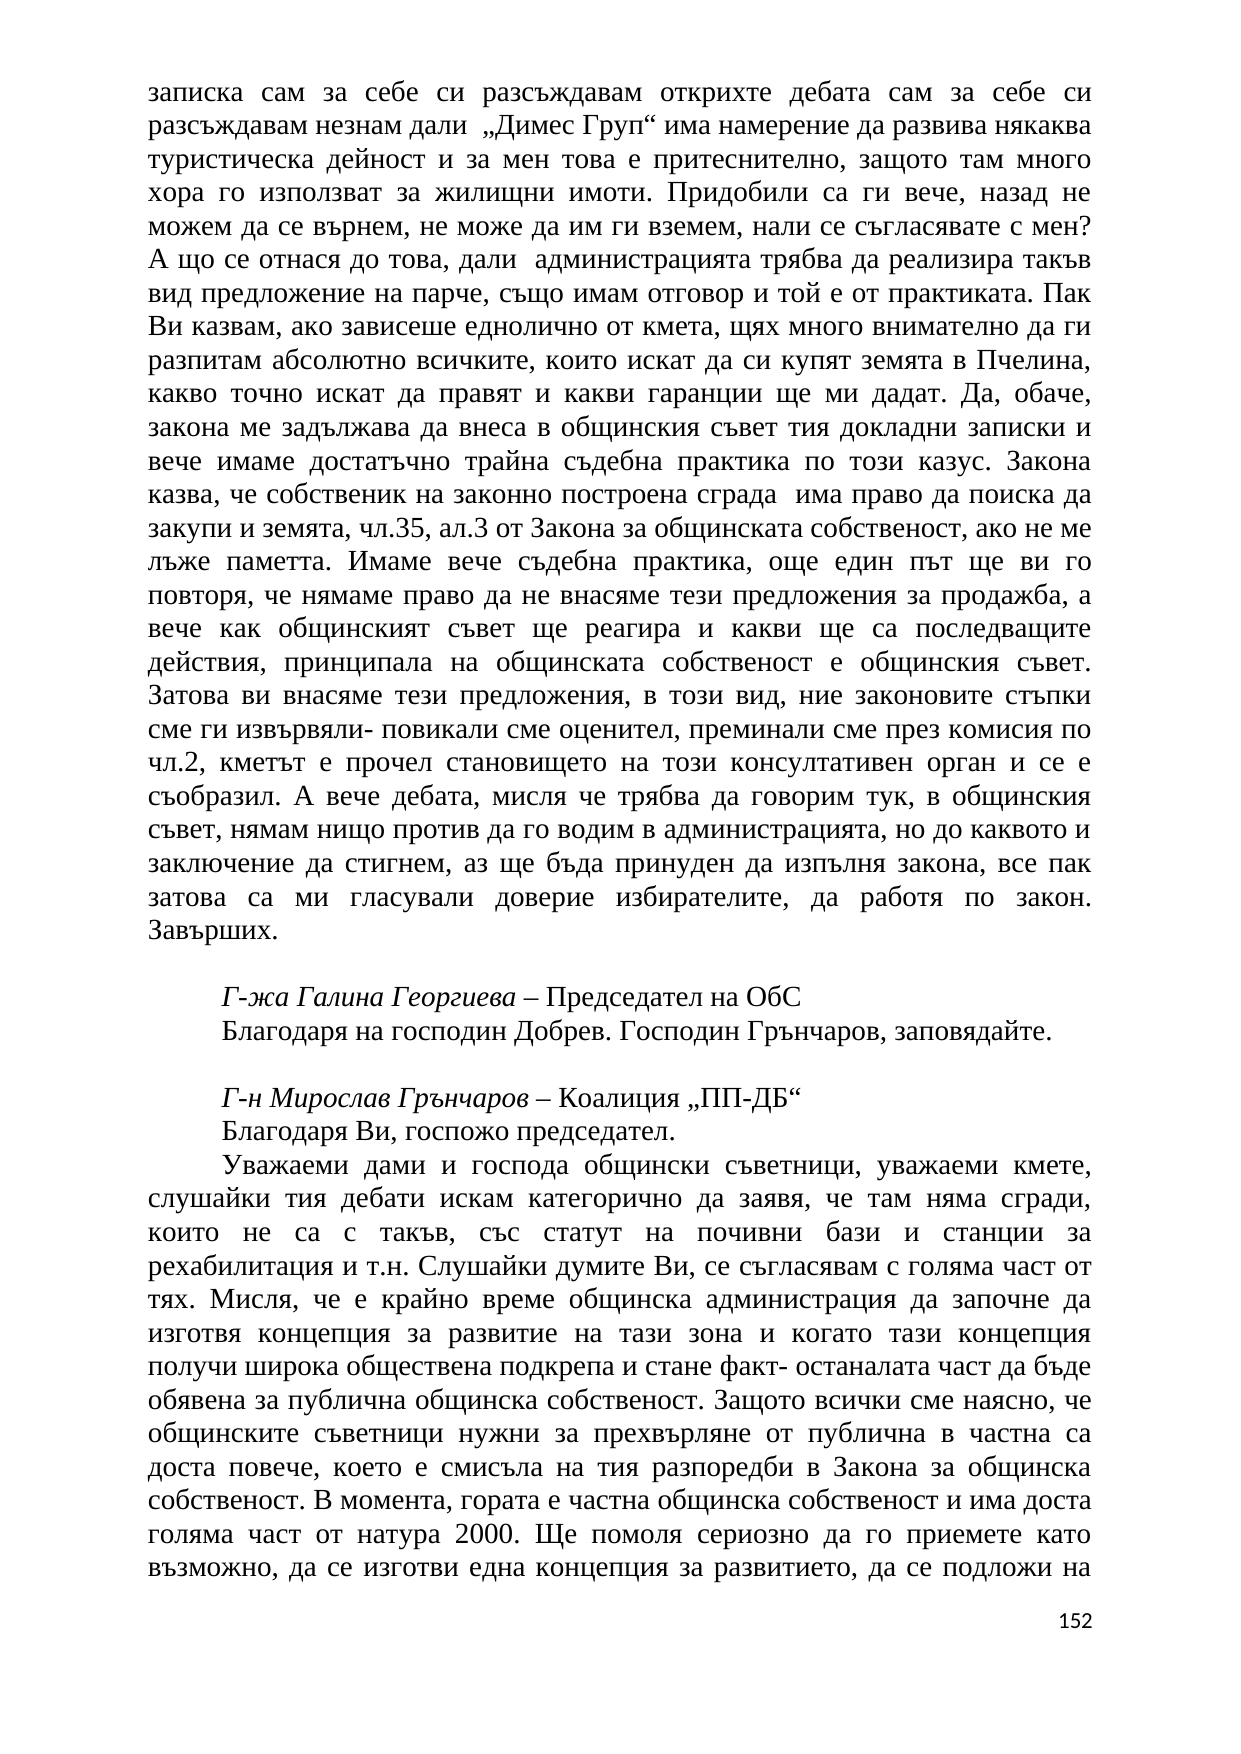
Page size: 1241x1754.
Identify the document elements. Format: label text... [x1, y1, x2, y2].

text Г-н Мирослав Грънчаров – Коалиция „ПП-ДБ“ [148, 1080, 1093, 1113]
text Г-жа Галина Георгиева – Председател на ОбС [148, 979, 1093, 1013]
text Благодаря на господин Добрев. Господин Грънчаров, заповядайте. [148, 1013, 1093, 1046]
text записка сам за себе си разсъждавам открихте дебата сам за себе си разсъждавам незнам дали „Димес Груп“ има намерение да развива някаква туристическа дейност и за мен това е притеснително, защото там много хора го използват за жилищни имоти. Придобили са ги вече, назад не можем да се върнем, не може да им ги вземем, нали се съгласявате с мен? А що се отнася до това, дали администрацията трябва да реализира такъв вид предложение на парче, също имам отговор и той е от практиката. Пак Ви казвам, ако зависеше еднолично от кмета, щях много внимателно да ги разпитам абсолютно всичките, които искат да си купят земята в Пчелина, какво точно искат да правят и какви гаранции ще ми дадат. Да, обаче, закона ме задължава да внеса в общинския съвет тия докладни записки и вече имаме достатъчно трайна съдебна практика по този казус. Закона казва, че собственик на законно построена сграда има право да поиска да закупи и земята, чл.35, ал.3 от Закона за общинската собственост, ако не ме лъже паметта. Имаме вече съдебна практика, още един път ще ви го повторя, че нямаме право да не внасяме тези предложения за продажба, а вече как общинският съвет ще реагира и какви ще са последващите действия, принципала на общинската собственост е общинския съвет. Затова ви внасяме тези предложения, в този вид, ние законовите стъпки сме ги извървяли- повикали сме оценител, преминали сме през комисия по чл.2, кметът е прочел становището на този консултативен орган и се е съобразил. А вече дебата, мисля че трябва да говорим тук, в общинския съвет, нямам нищо против да го водим в администрацията, но до каквото и заключение да стигнем, аз ще бъда принуден да изпълня закона, все пак затова са ми гласували доверие избирателите, да работя по закон. Завърших. [148, 74, 1093, 946]
text Уважаеми дами и господа общински съветници, уважаеми кмете, слушайки тия дебати искам категорично да заявя, че там няма сгради, които не са с такъв, със статут на почивни бази и станции за рехабилитация и т.н. Слушайки думите Ви, се съгласявам с голяма част от тях. Мисля, че е крайно време общинска администрация да започне да изготвя концепция за развитие на тази зона и когато тази концепция получи широка обществена подкрепа и стане факт- останалата част да бъде обявена за публична общинска собственост. Защото всички сме наясно, че общинските съветници нужни за прехвърляне от публична в частна са доста повече, което е смисъла на тия разпоредби в Закона за общинска собственост. В момента, гората е частна общинска собственост и има доста голяма част от натура 2000. Ще помоля сериозно да го приемете като възможно, да се изготви една концепция за развитието, да се подложи на [148, 1147, 1093, 1583]
text Благодаря Ви, госпожо председател. [148, 1113, 1093, 1147]
